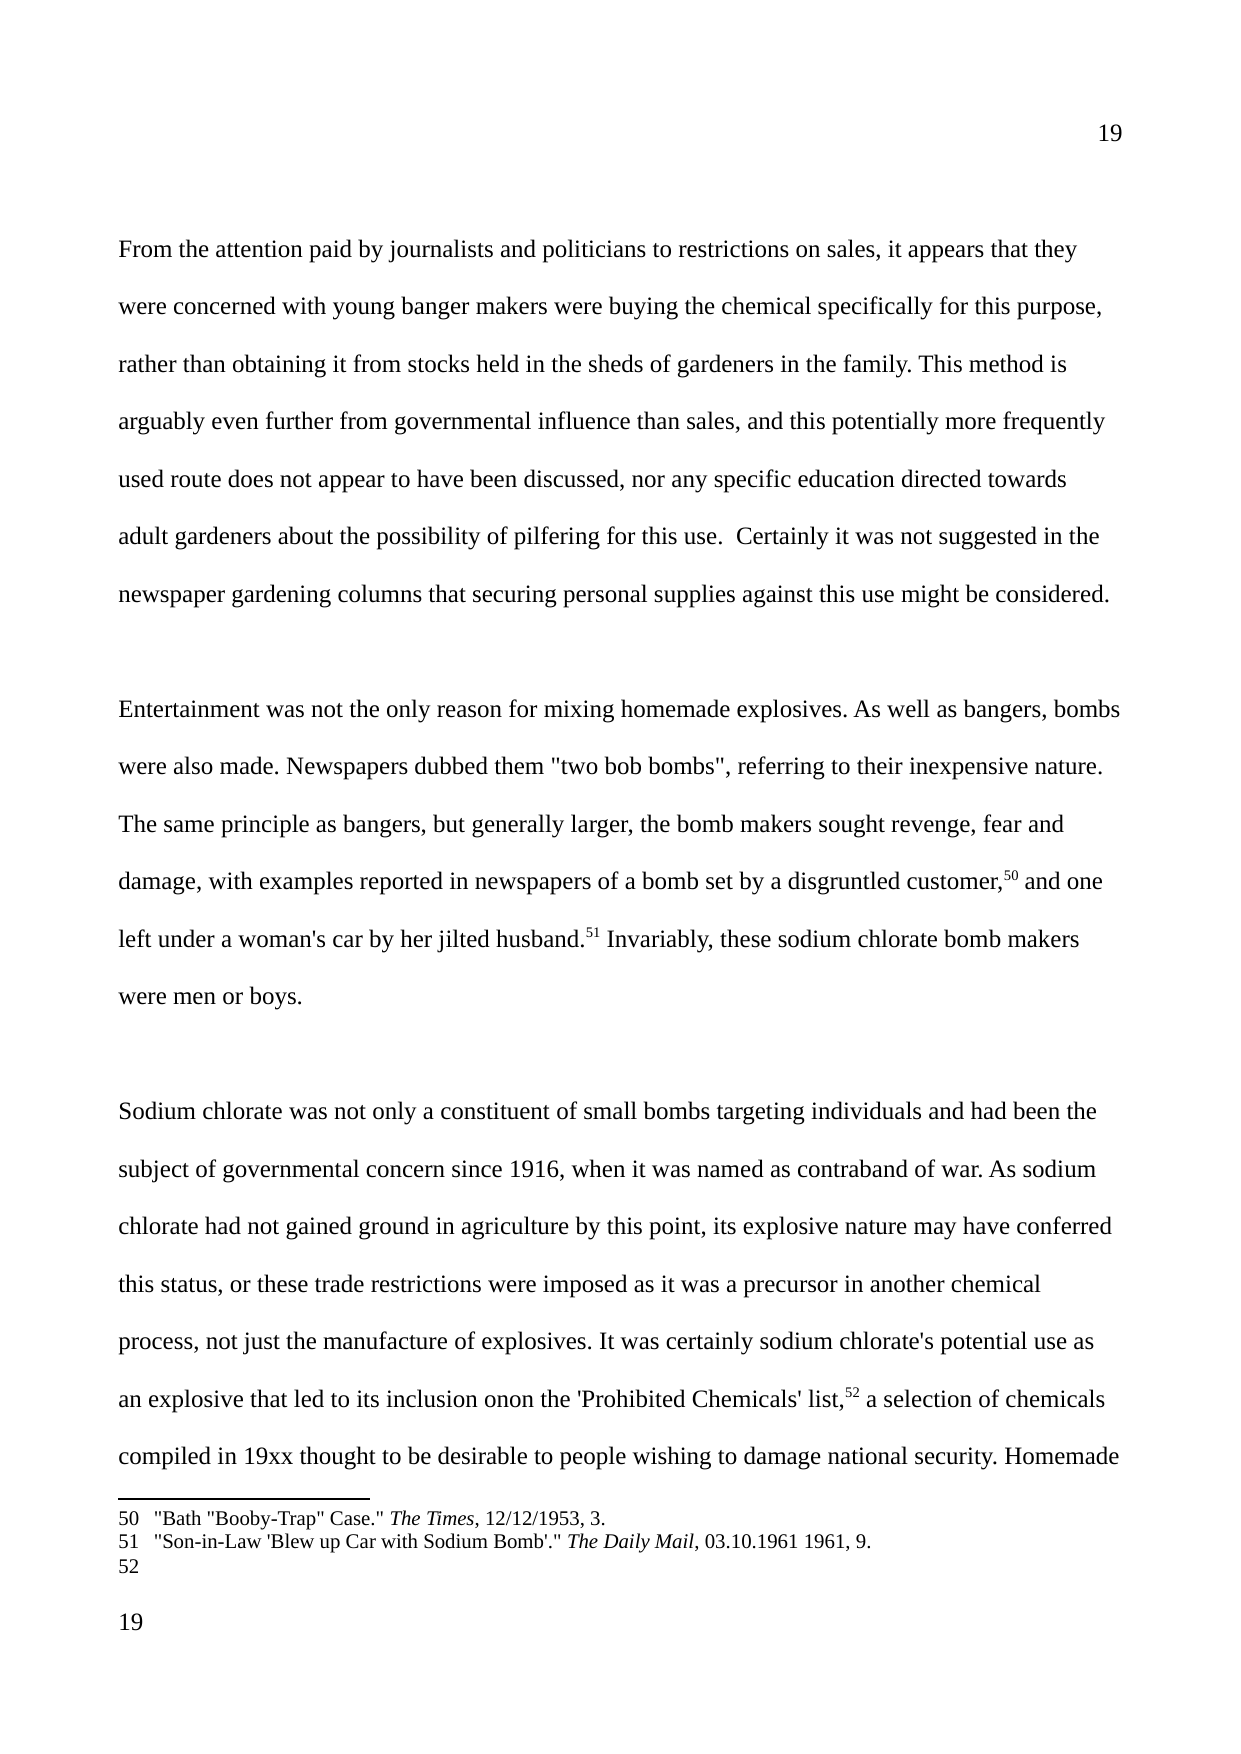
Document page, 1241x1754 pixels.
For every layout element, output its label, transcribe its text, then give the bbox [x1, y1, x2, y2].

text From the attention paid by journalists and politicians to restrictions on sales, it appears that they were concerned with young banger makers were buying the chemical specifically for this purpose, rather than obtaining it from stocks held in the sheds of gardeners in the family. This method is arguably even further from governmental influence than sales, and this potentially more frequently used route does not appear to have been discussed, nor any specific education directed towards adult gardeners about the possibility of pilfering for this use. Certainly it was not suggested in the newspaper gardening columns that securing personal supplies against this use might be considered. [118, 234, 1122, 608]
text "Bath "Booby-Trap" Case." The Times, 12/12/1953, 3. [118, 1505, 1122, 1529]
text Entertainment was not the only reason for mixing homemade explosives. As well as bangers, bombs were also made. Newspapers dubbed them "two bob bombs", referring to their inexpensive nature. The same principle as bangers, but generally larger, the bomb makers sought revenge, fear and damage, with examples reported in newspapers of a bomb set by a disgruntled customer, and one left under a woman's car by her jilted husband. Invariably, these sodium chlorate bomb makers were men or boys. [118, 694, 1122, 1010]
text Sodium chlorate was not only a constituent of small bombs targeting individuals and had been the subject of governmental concern since 1916, when it was named as contraband of war. As sodium chlorate had not gained ground in agriculture by this point, its explosive nature may have conferred this status, or these trade restrictions were imposed as it was a precursor in another chemical process, not just the manufacture of explosives. It was certainly sodium chlorate's potential use as an explosive that led to its inclusion onon the 'Prohibited Chemicals' list, a selection of chemicals compiled in 19xx thought to be desirable to people wishing to damage national security. Homemade [118, 1096, 1122, 1470]
text "Son-in-Law 'Blew up Car with Sodium Bomb'." The Daily Mail, 03.10.1961 1961, 9. [118, 1529, 1122, 1553]
